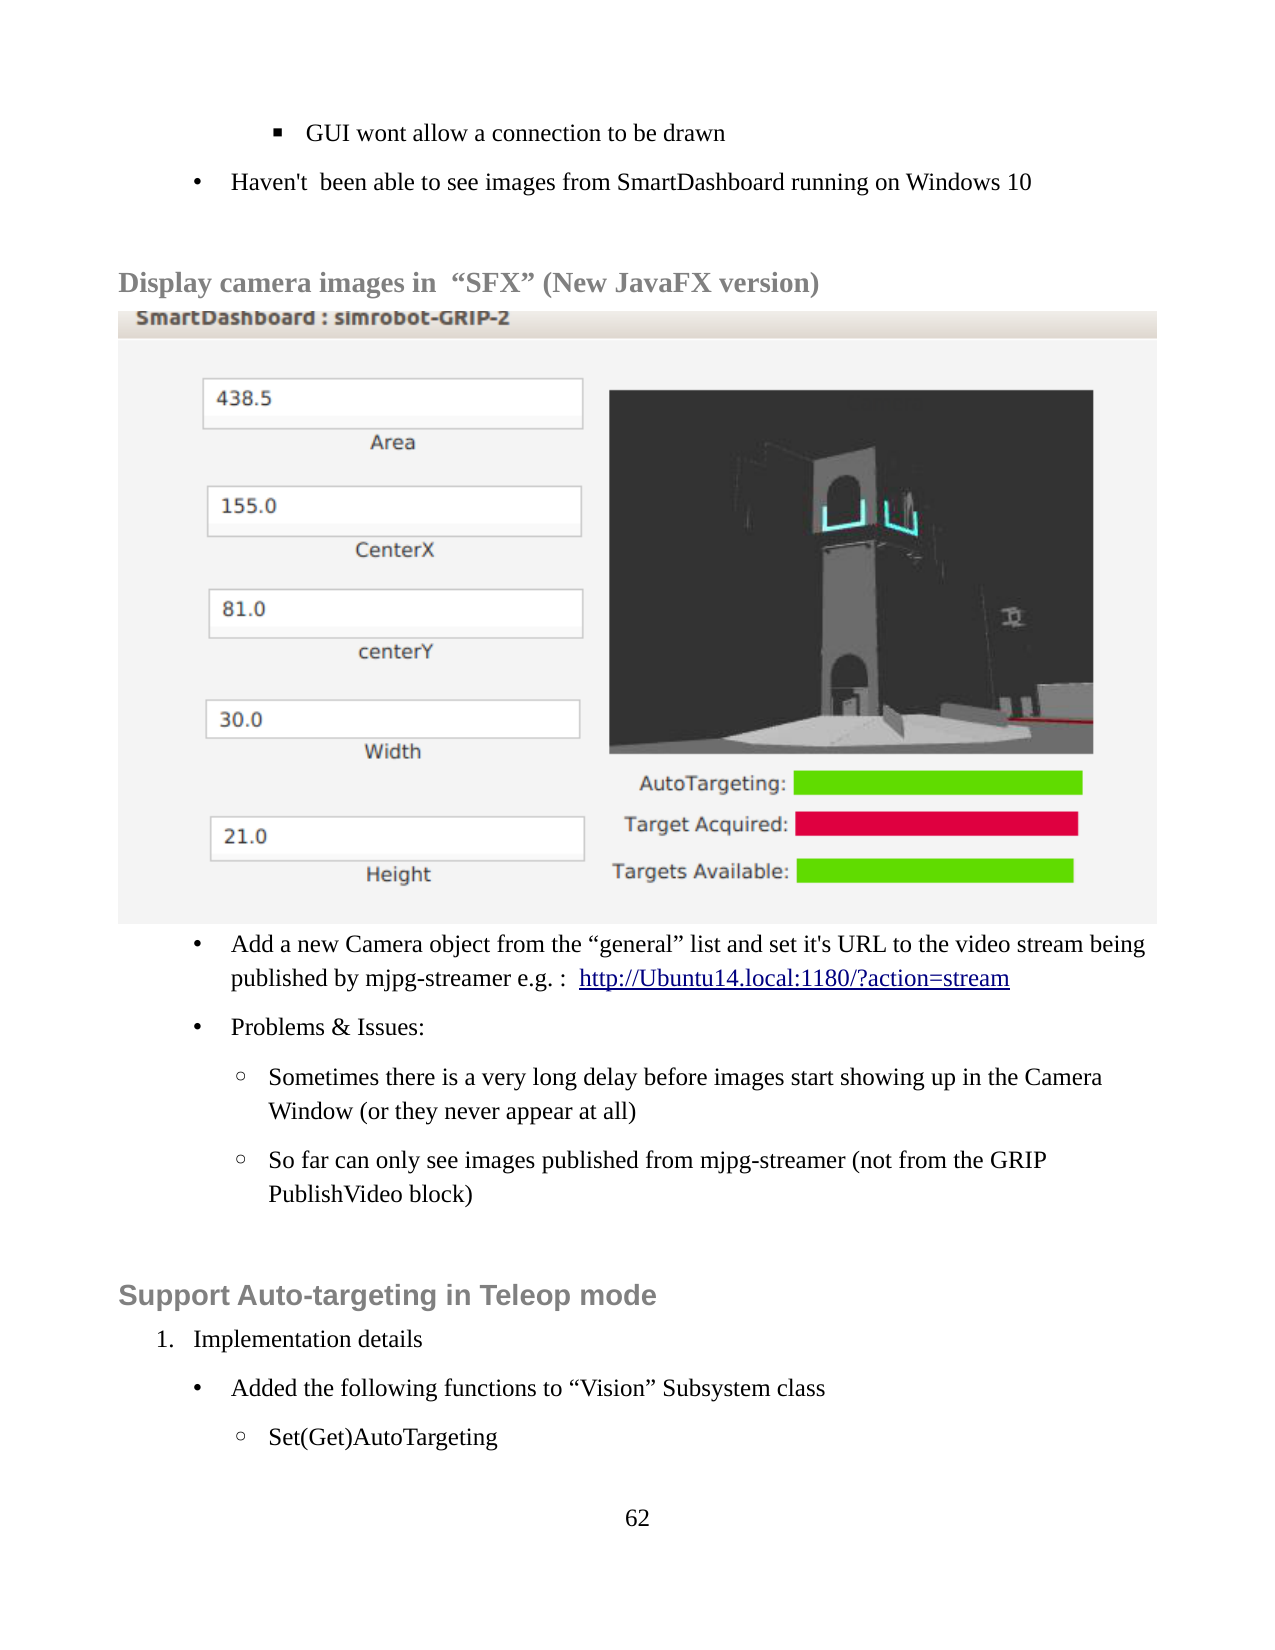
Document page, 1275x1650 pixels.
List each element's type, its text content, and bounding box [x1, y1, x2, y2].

subtitle Support Auto-targeting in Teleop mode [118, 1278, 1157, 1311]
picture [118, 311, 1157, 924]
list Haven't been able to see images from SmartDashboard running on Windows 10 [193, 167, 1157, 196]
list Problems & Issues: [193, 1012, 1157, 1041]
list So far can only see images published from mjpg-streamer (not from the GRIP PublishVideo block) [231, 1145, 1157, 1208]
list Implementation details [156, 1324, 1157, 1352]
list GUI wont allow a connection to be drawn [268, 118, 1157, 147]
list Set(Get)AutoTargeting [231, 1422, 1157, 1451]
list Add a new Camera object from the “general” list and set it's URL to the video stream being published by mjpg-streamer e.g. : http://Ubuntu14.local:1180/?action=stream [193, 924, 1157, 992]
list Sometimes there is a very long delay before images start showing up in the Camera Window (or they never appear at all) [231, 1062, 1157, 1125]
list Added the following functions to “Vision” Subsystem class [193, 1373, 1157, 1402]
subtitle Display camera images in “SFX” (New JavaFX version) [118, 265, 1157, 298]
